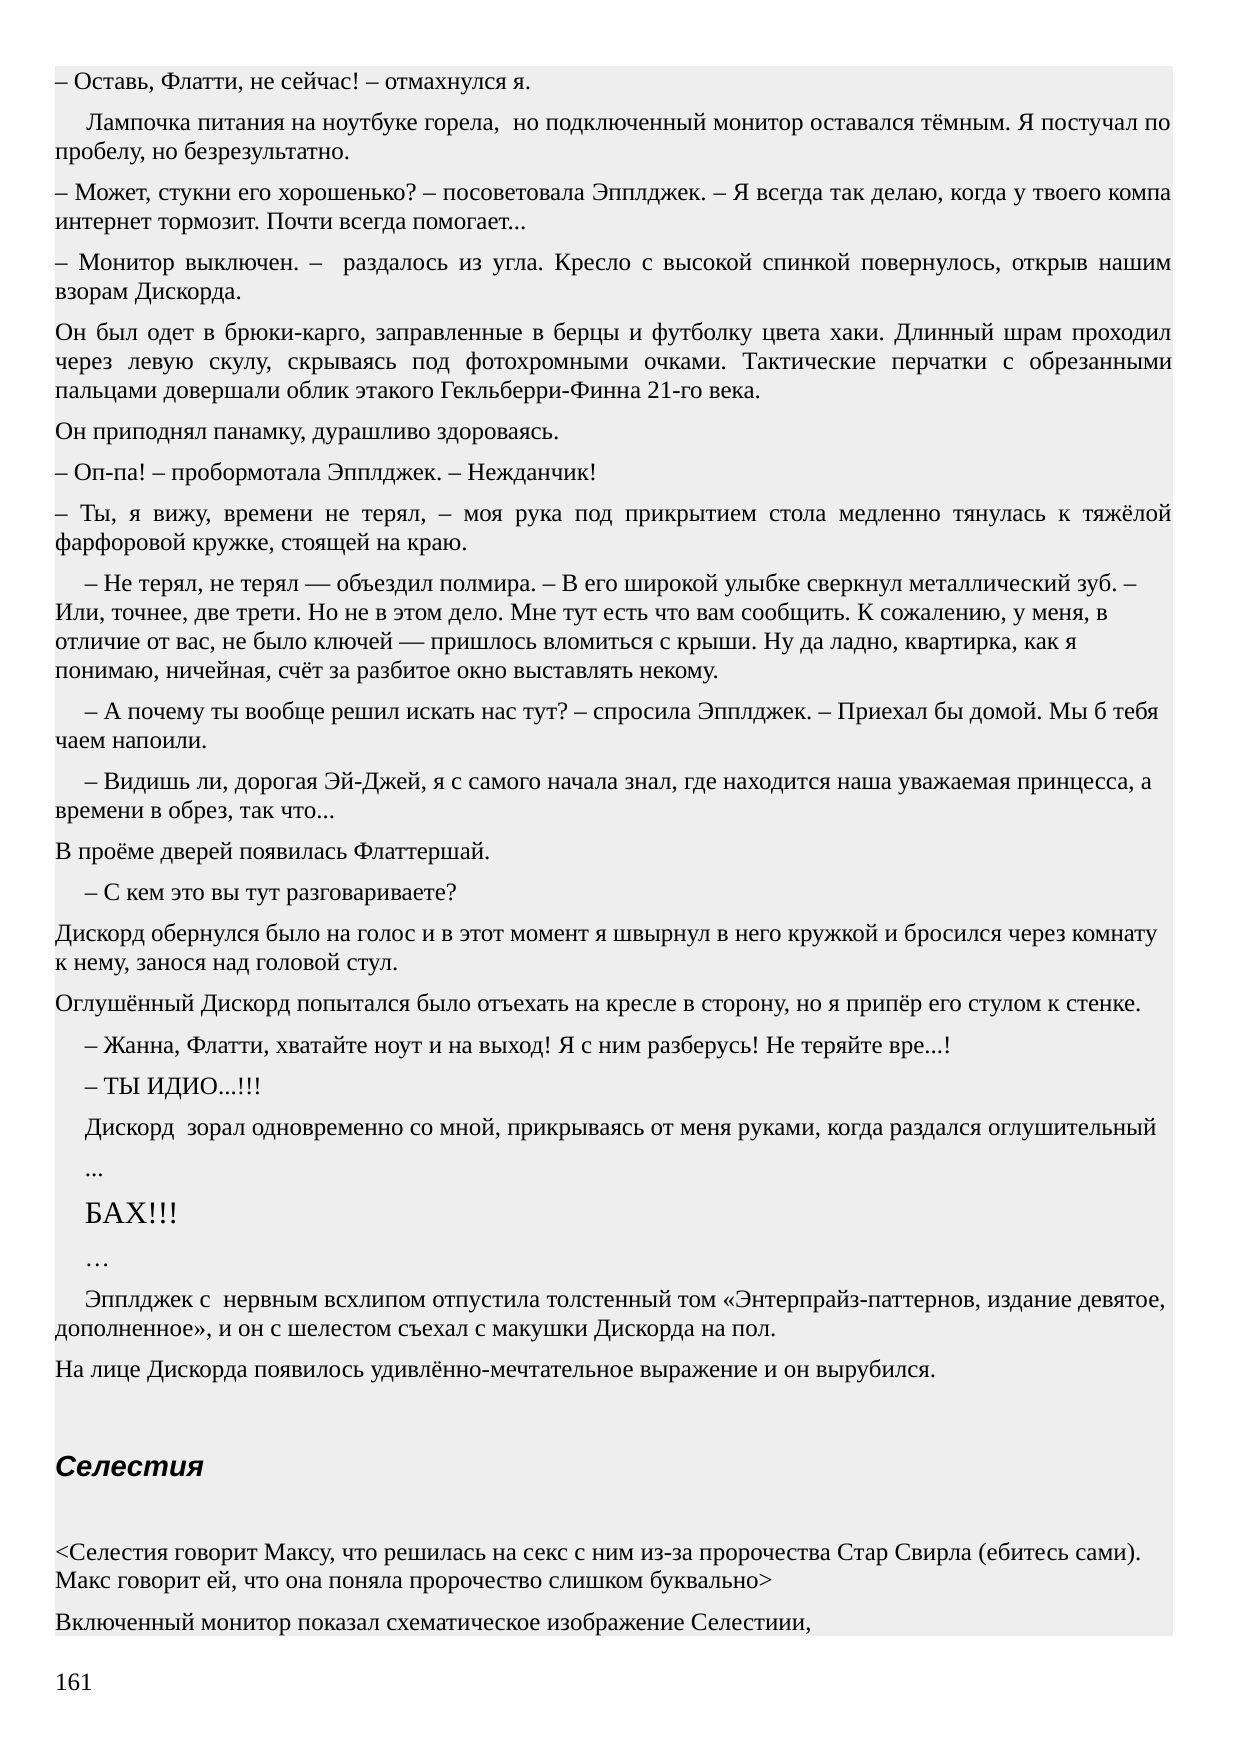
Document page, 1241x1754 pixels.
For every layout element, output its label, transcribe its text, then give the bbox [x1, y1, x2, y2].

text – Оп-па! – пробормотала Эпплджек. – Нежданчик! [55, 457, 1173, 486]
text ... [55, 1153, 1173, 1182]
text – Может, стукни его хорошенько? – посоветовала Эпплджек. – Я всегда так делаю, когда у твоего компа интернет тормозит. Почти всегда помогает... [55, 177, 1173, 235]
text – Не терял, не терял — объездил полмира. – В его широкой улыбке сверкнул металлический зуб. – Или, точнее, две трети. Но не в этом дело. Мне тут есть что вам сообщить. К сожалению, у меня, в отличие от вас, не было ключей — пришлось вломиться с крыши. Ну да ладно, квартирка, как я понимаю, ничейная, счёт за разбитое окно выставлять некому. [55, 568, 1173, 683]
text Дискорд зорал одновременно со мной, прикрываясь от меня руками, когда раздался оглушительный [55, 1112, 1173, 1141]
text Включенный монитор показал схематическое изображение Селестиии, [55, 1607, 1173, 1636]
text – Жанна, Флатти, хватайте ноут и на выход! Я с ним разберусь! Не теряйте вре...! [55, 1030, 1173, 1058]
text – Видишь ли, дорогая Эй-Джей, я с самого начала знал, где находится наша уважаемая принцесса, а времени в обрез, так что... [55, 766, 1173, 823]
text <Селестия говорит Максу, что решилась на секс с ним из-за пророчества Стар Свирла (ебитесь сами). Макс говорит ей, что она поняла пророчество слишком буквально> [55, 1537, 1173, 1594]
text Он приподнял панамку, дурашливо здороваясь. [55, 416, 1173, 445]
text – С кем это вы тут разговариваете? [55, 877, 1173, 906]
text – А почему ты вообще решил искать нас тут? – спросила Эпплджек. – Приехал бы домой. Мы б тебя чаем напоили. [55, 696, 1173, 753]
text Он был одет в брюки-карго, заправленные в берцы и футболку цвета хаки. Длинный шрам проходил через левую скулу, скрываясь под фотохромными очками. Тактические перчатки с обрезанными пальцами довершали облик этакого Гекльберри-Финна 21-го века. [55, 317, 1173, 403]
text – Монитор выключен. – раздалось из угла. Кресло с высокой спинкой повернулось, открыв нашим взорам Дискорда. [55, 247, 1173, 305]
text БАХ!!! [55, 1195, 1173, 1231]
text На лице Дискорда появилось удивлённо-мечтательное выражение и он вырубился. [55, 1354, 1173, 1383]
text В проёме дверей появилась Флаттершай. [55, 836, 1173, 865]
text – Оставь, Флатти, не сейчас! – отмахнулся я. [55, 66, 1173, 95]
text – ТЫ ИДИО...!!! [55, 1071, 1173, 1100]
text Лампочка питания на ноутбуке горела, но подключенный монитор оставался тёмным. Я постучал по пробелу, но безрезультатно. [55, 107, 1173, 165]
text – Ты, я вижу, времени не терял, – моя рука под прикрытием стола медленно тянулась к тяжёлой фарфоровой кружке, стоящей на краю. [55, 498, 1173, 556]
list Дискорд обернулся было на голос и в этот момент я швырнул в него кружкой и бросился через комнату к нему, занося над головой стул. [55, 918, 1173, 976]
subtitle Селестия [55, 1449, 1173, 1483]
text … [55, 1243, 1173, 1272]
text Оглушённый Дискорд попытался было отъехать на кресле в сторону, но я припёр его стулом к стенке. [55, 988, 1173, 1017]
text Эпплджек с нервным всхлипом отпустила толстенный том «Энтерпрайз-паттернов, издание девятое, дополненное», и он с шелестом съехал с макушки Дискорда на пол. [55, 1284, 1173, 1342]
